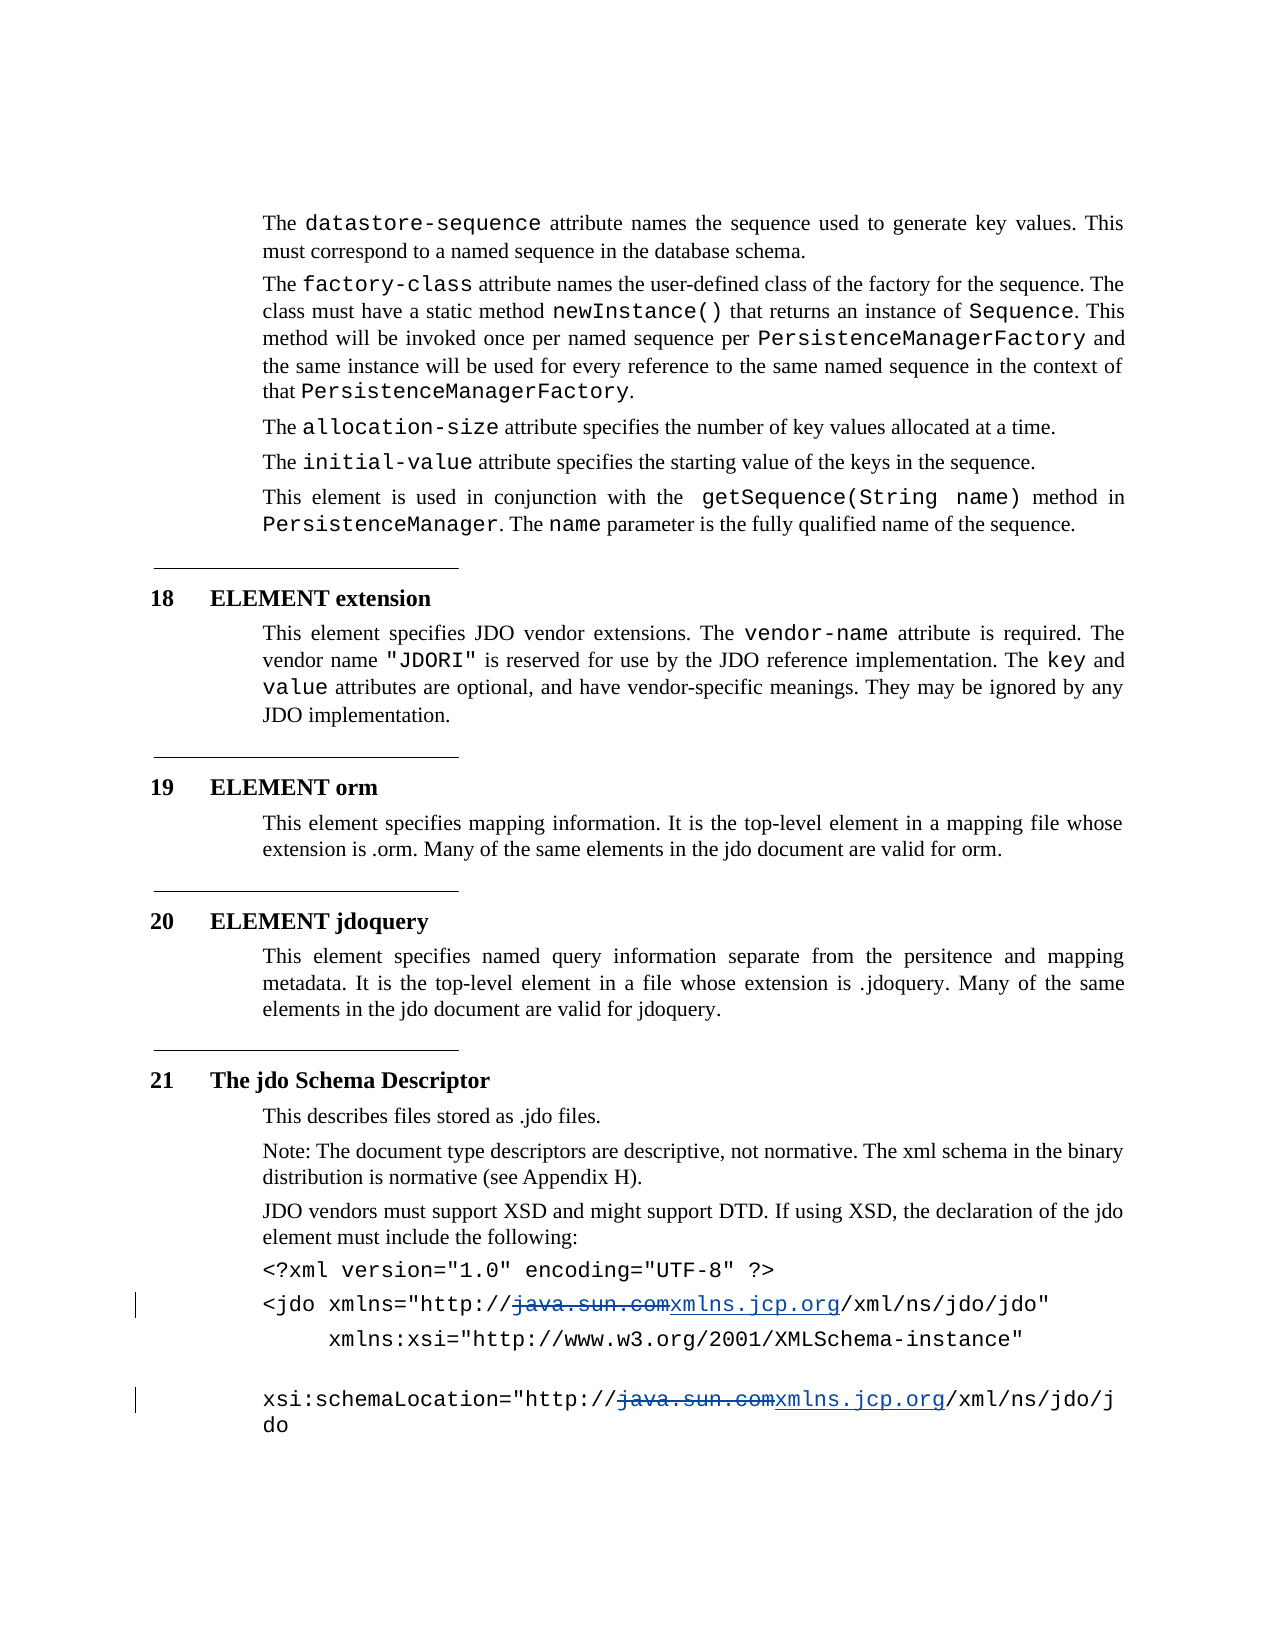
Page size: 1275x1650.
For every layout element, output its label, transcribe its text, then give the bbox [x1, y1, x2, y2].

text <jdo xmlns="http://xmlns.jcp.org/xml/ns/jdo/jdo" [262, 1292, 1125, 1318]
text This element specifies JDO vendor extensions. The vendor-name attribute is required. The vendor name "JDORI" is reserved for use by the JDO reference implementation. The key and value attributes are optional, and have vendor-specific meanings. They may be ignored by any JDO implementation. [262, 620, 1125, 727]
subtitle ELEMENT extension [150, 584, 1125, 612]
text The initial-value attribute specifies the starting value of the keys in the sequence. [262, 449, 1125, 476]
text The datastore-sequence attribute names the sequence used to generate key values. This must correspond to a named sequence in the database schema. [262, 210, 1125, 263]
subtitle The jdo Schema Descriptor [150, 1067, 1125, 1094]
text The allocation-size attribute specifies the number of key values allocated at a time. [262, 414, 1125, 441]
text This element specifies named query information separate from the persitence and mapping metadata. It is the top-level element in a file whose extension is .jdoquery. Many of the same elements in the jdo document are valid for jdoquery. [262, 943, 1125, 1021]
text JDO vendors must support XSD and might support DTD. If using XSD, the declaration of the jdo element must include the following: [262, 1197, 1125, 1249]
text xmlns:xsi="http://www.w3.org/2001/XMLSchema-instance" [262, 1326, 1125, 1352]
text <?xml version="1.0" encoding="UTF-8" ?> [262, 1258, 1125, 1284]
text This element is used in conjunction with the getSequence(String name) method in PersistenceManager. The name parameter is the fully qualified name of the sequence. [262, 484, 1125, 538]
text Note: The document type descriptors are descriptive, not normative. The xml schema in the binary distribution is normative (see Appendix H). [262, 1137, 1125, 1189]
text The factory-class attribute names the user-defined class of the factory for the sequence. The class must have a static method newInstance() that returns an instance of Sequence. This method will be invoked once per named sequence per PersistenceManagerFactory and the same instance will be used for every reference to the same named sequence in the context of that PersistenceManagerFactory. [262, 271, 1125, 405]
text xsi:schemaLocation="http://xmlns.jcp.org/xml/ns/jdo/jdo [262, 1361, 1125, 1439]
text This describes files stored as .jdo files. [262, 1102, 1125, 1128]
subtitle ELEMENT jdoquery [150, 907, 1125, 934]
text This element specifies mapping information. It is the top-level element in a mapping file whose extension is .orm. Many of the same elements in the jdo document are valid for orm. [262, 809, 1125, 861]
subtitle ELEMENT orm [150, 773, 1125, 800]
